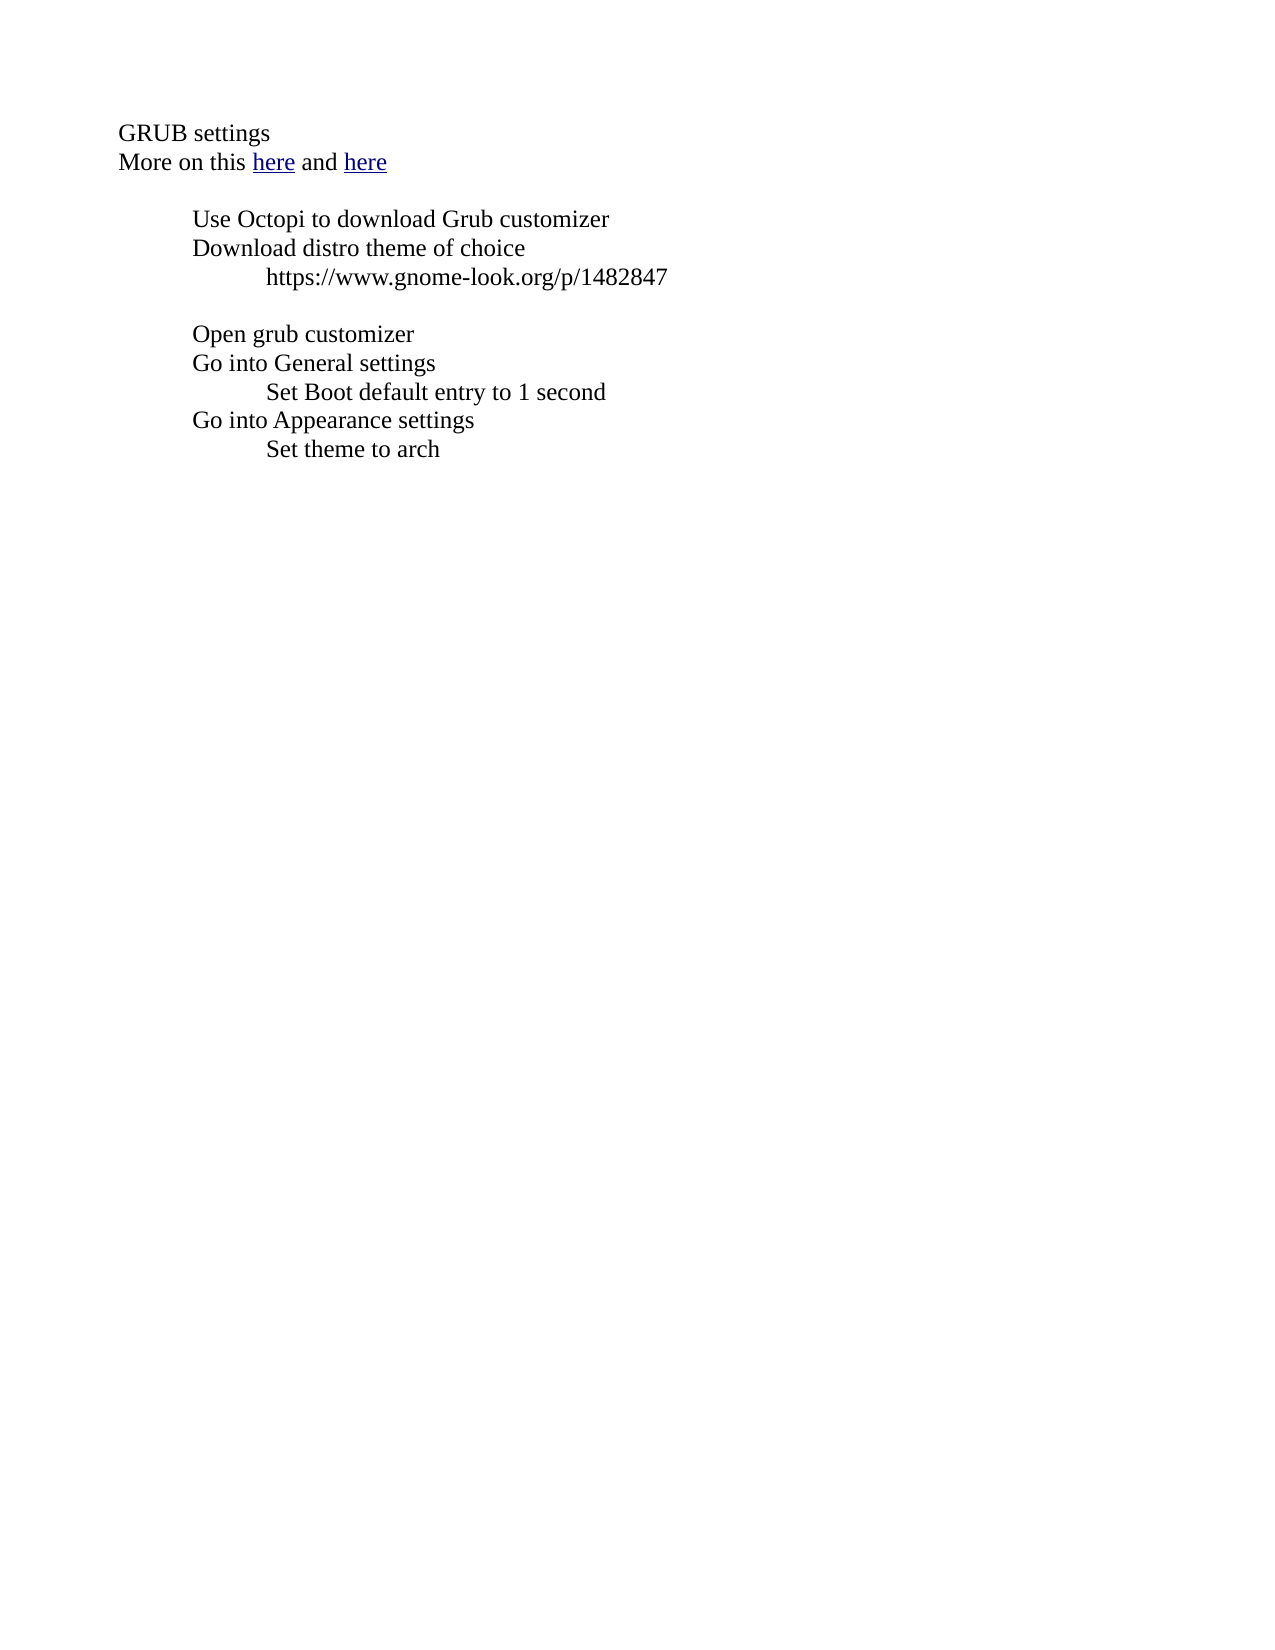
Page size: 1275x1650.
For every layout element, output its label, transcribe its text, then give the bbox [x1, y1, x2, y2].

text Download distro theme of choice [118, 233, 1157, 262]
text Set theme to arch [118, 434, 1157, 463]
text GRUB settings [118, 118, 1157, 147]
text Go into General settings [118, 348, 1157, 377]
text https://www.gnome-look.org/p/1482847 [118, 262, 1157, 291]
text Open grub customizer [118, 319, 1157, 348]
text Use Octopi to download Grub customizer [118, 204, 1157, 233]
text More on this here and here [118, 147, 1157, 176]
text Go into Appearance settings [118, 406, 1157, 434]
text Set Boot default entry to 1 second [118, 377, 1157, 406]
